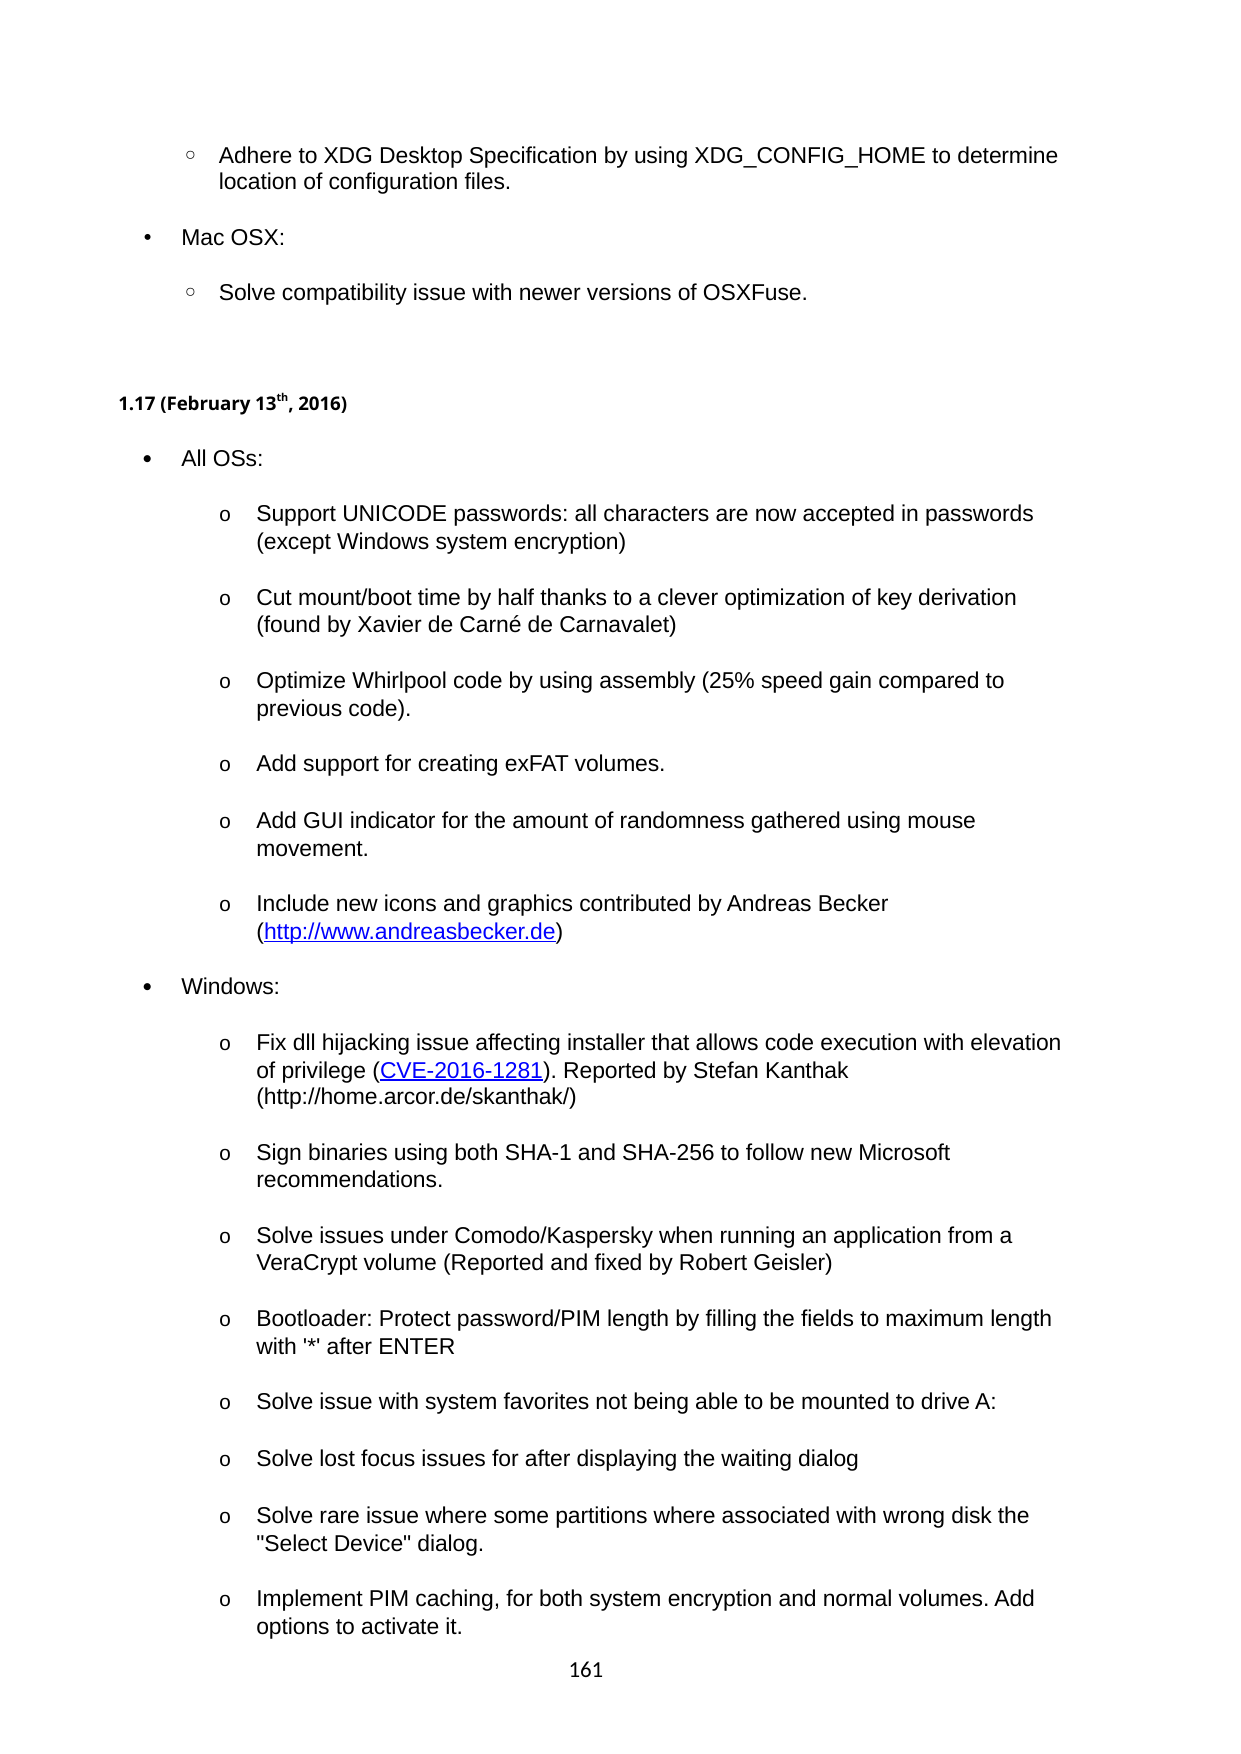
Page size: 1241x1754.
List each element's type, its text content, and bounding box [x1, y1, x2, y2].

list Add support for creating exFAT volumes. [219, 750, 1065, 778]
list Implement PIM caching, for both system encryption and normal volumes. Add options to activate it. [219, 1585, 1065, 1639]
list Include new icons and graphics contributed by Andreas Becker (http://www.andreasbecker.de) [219, 890, 1065, 944]
list Cut mount/boot time by half thanks to a clever optimization of key derivation (found by Xavier de Carné de Carnavalet) [219, 583, 1065, 638]
list Mac OSX: [144, 223, 1065, 250]
list Windows: [144, 973, 1065, 1000]
list Solve lost focus issues for after displaying the waiting dialog [219, 1445, 1065, 1473]
list Support UNICODE passwords: all characters are now accepted in passwords (except Windows system encryption) [219, 500, 1065, 554]
list Adhere to XDG Desktop Specification by using XDG_CONFIG_HOME to determine location of configuration files. [181, 142, 1065, 194]
list Add GUI indicator for the amount of randomness gathered using mouse movement. [219, 807, 1065, 861]
list Sign binaries using both SHA-1 and SHA-256 to follow new Microsoft recommendations. [219, 1138, 1065, 1192]
list Solve rare issue where some partitions where associated with wrong disk the "Select Device" dialog. [219, 1502, 1065, 1556]
text 1.17 (February 13th, 2016) [118, 390, 1065, 416]
list Solve issues under Comodo/Kaspersky when running an application from a VeraCrypt volume (Reported and fixed by Robert Geisler) [219, 1222, 1065, 1276]
list Optimize Whirlpool code by using assembly (25% speed gain compared to previous code). [219, 667, 1065, 721]
list Fix dll hijacking issue affecting installer that allows code execution with elevation of privilege (CVE-2016-1281). Reported by Stefan Kanthak (http://home.arcor.de/skanthak/) [219, 1029, 1065, 1109]
list Solve compatibility issue with newer versions of OSXFuse. [181, 279, 1065, 305]
list Solve issue with system favorites not being able to be mounted to drive A: [219, 1388, 1065, 1416]
list All OSs: [144, 445, 1065, 471]
list Bootloader: Protect password/PIM length by filling the fields to maximum length with '*' after ENTER [219, 1305, 1065, 1359]
